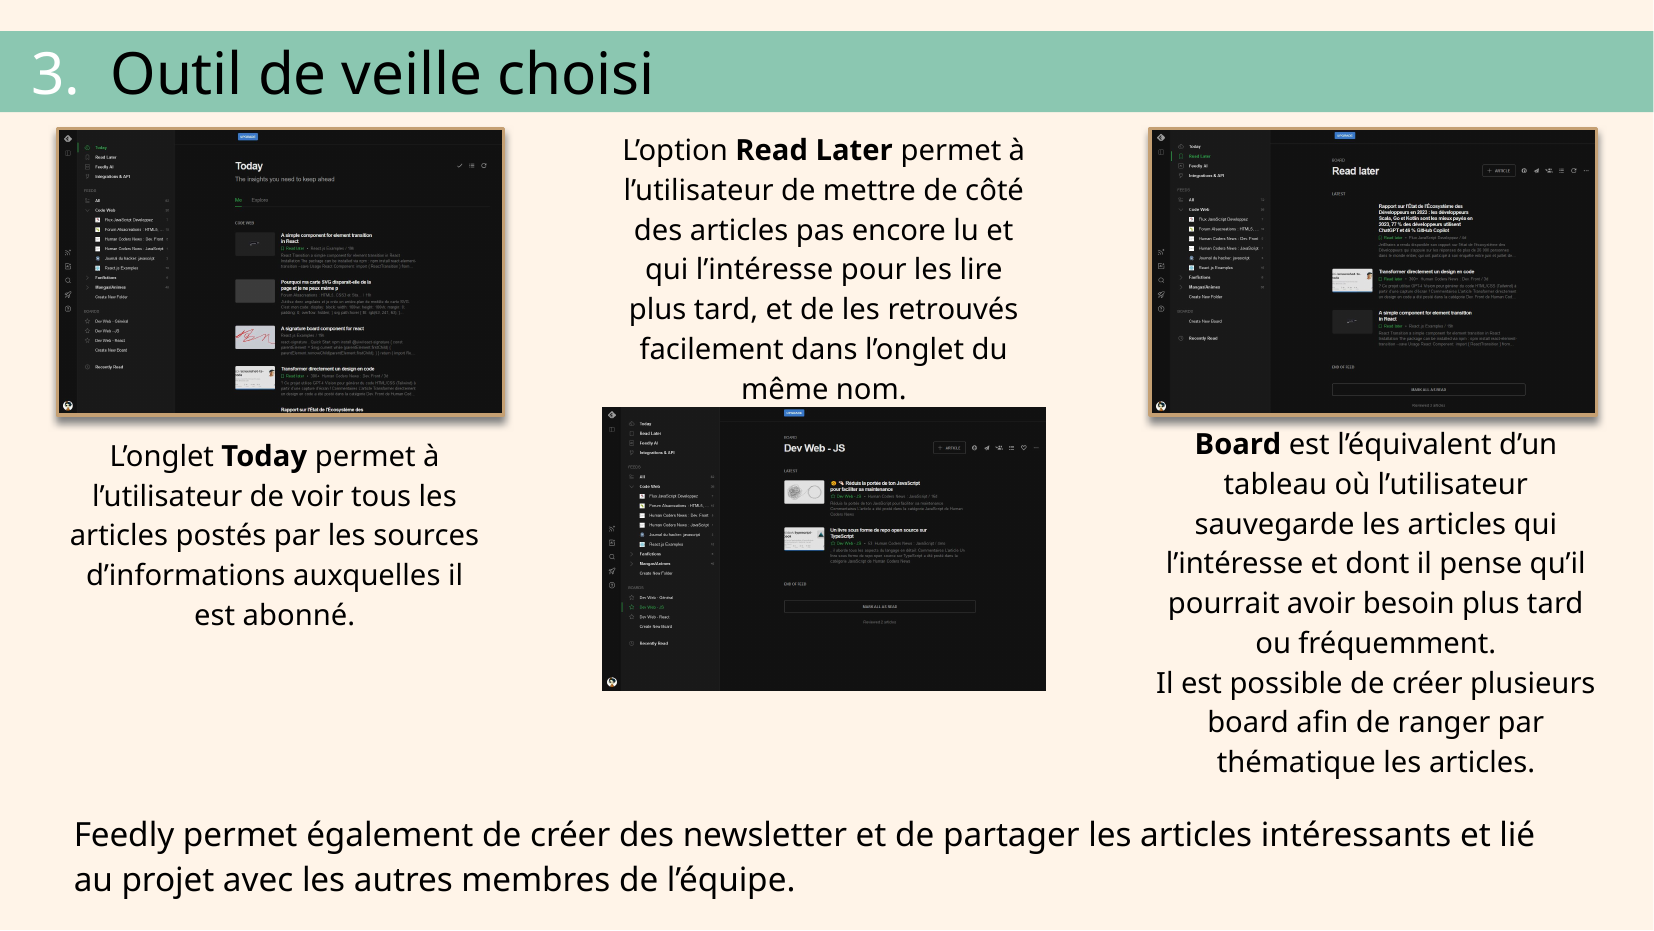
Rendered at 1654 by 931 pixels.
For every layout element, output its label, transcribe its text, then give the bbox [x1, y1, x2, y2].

text_box L’onglet Today permet à l’utilisateur de voir tous les articles postés par les sources d’informations auxquelles il est abonné. [53, 431, 497, 638]
text_box L’option Read Later permet à l’utilisateur de mettre de côté des articles pas encore lu et qui l’intéresse pour les lire plus tard, et de les retrouvés facilement dans l’onglet du même nom. [602, 135, 1046, 402]
picture [1151, 129, 1595, 414]
text_box Feedly permet également de créer des newsletter et de partager les articles intéressants et lié au projet avec les autres membres de l’équipe. [59, 803, 1595, 896]
text_box Board est l’équivalent d’un tableau où l’utilisateur sauvegarde les articles qui l’intéresse et dont il pense qu’il pourrait avoir besoin plus tard ou fréquemment. Il est possible de créer plusieurs board afin de ranger par thématique les articles. [1139, 437, 1613, 768]
picture [59, 129, 502, 414]
title 3. Outil de veille choisi [0, 31, 1654, 113]
picture [602, 407, 1046, 691]
